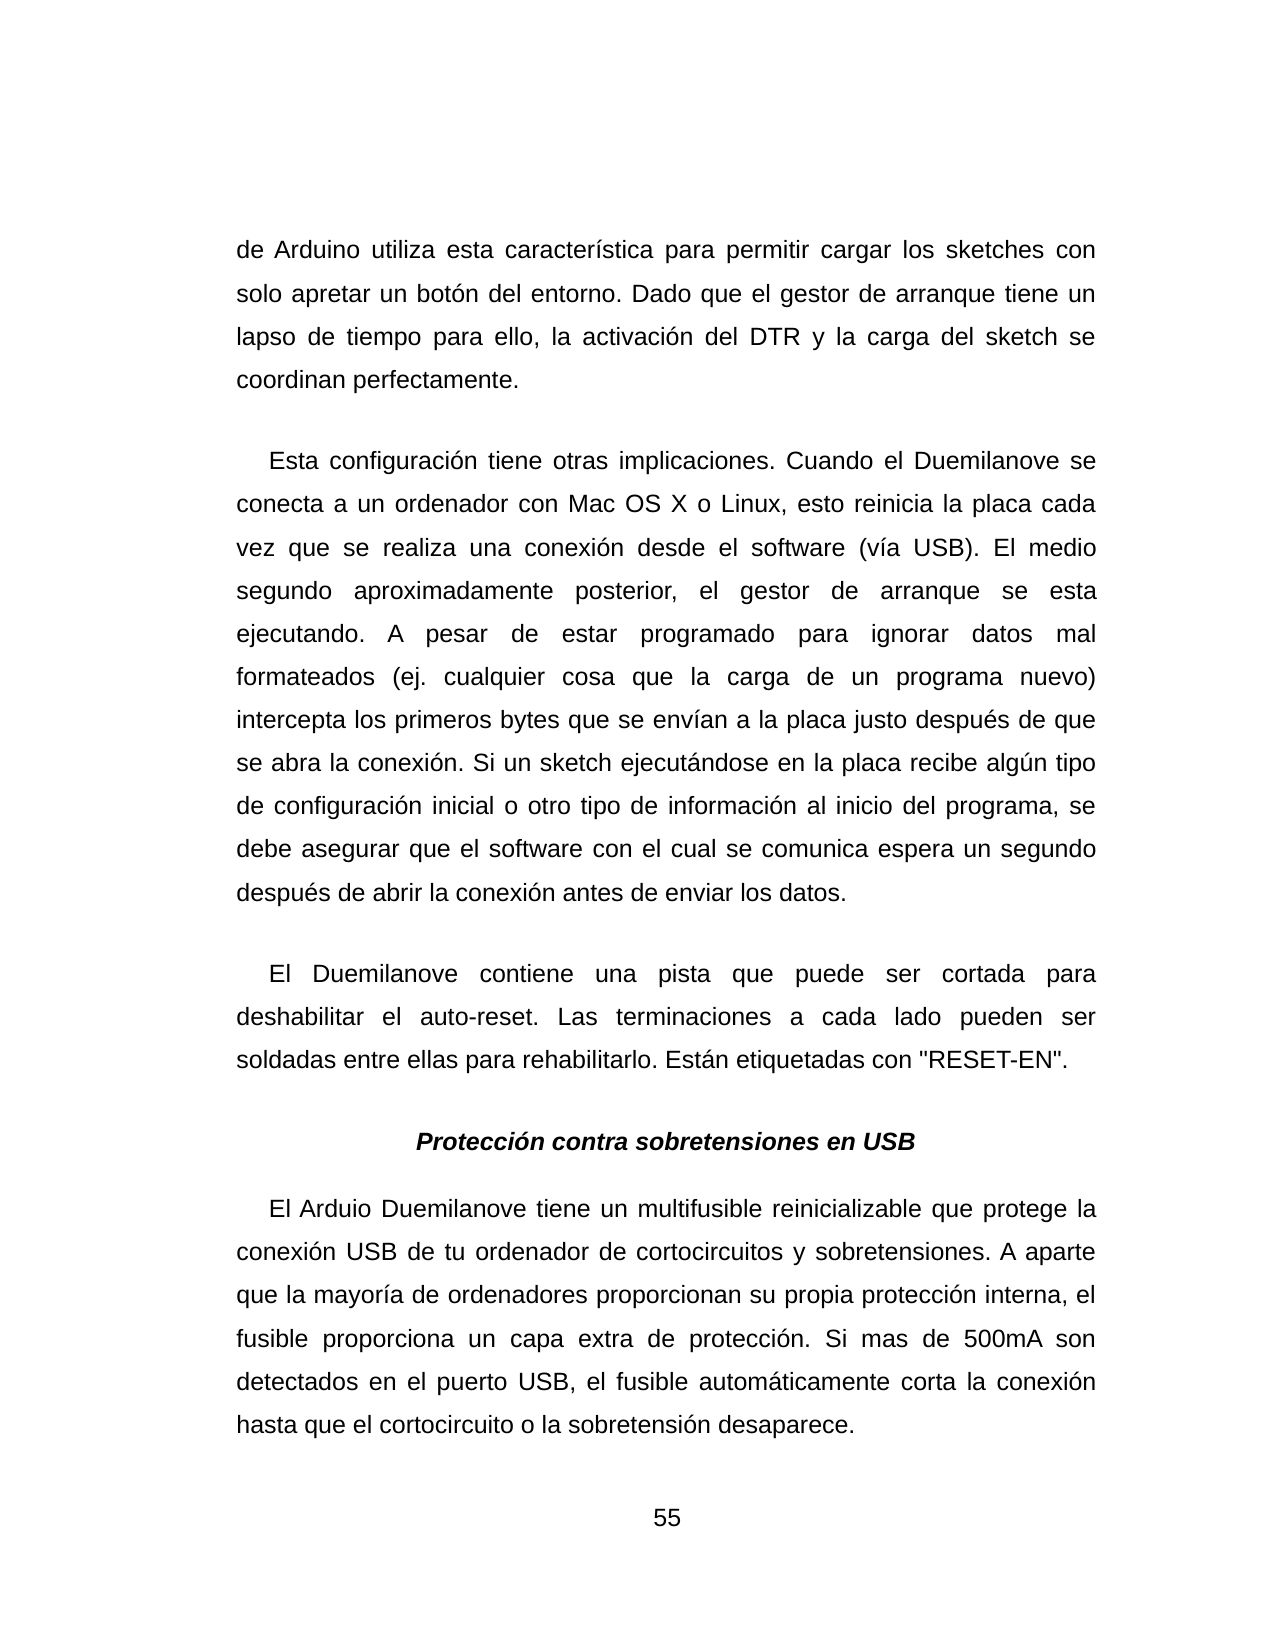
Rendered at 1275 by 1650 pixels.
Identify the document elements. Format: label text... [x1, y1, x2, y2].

text El Arduio Duemilanove tiene un multifusible reinicializable que protege la conexión USB de tu ordenador de cortocircuitos y sobretensiones. A aparte que la mayoría de ordenadores proporcionan su propia protección interna, el fusible proporciona un capa extra de protección. Si mas de 500mA son detectados en el puerto USB, el fusible automáticamente corta la conexión hasta que el cortocircuito o la sobretensión desaparece. [236, 1194, 1098, 1438]
subtitle Protección contra sobretensiones en USB [236, 1127, 1098, 1156]
text de Arduino utiliza esta característica para permitir cargar los sketches con solo apretar un botón del entorno. Dado que el gestor de arranque tiene un lapso de tiempo para ello, la activación del DTR y la carga del sketch se coordinan perfectamente. [236, 235, 1098, 393]
text Esta configuración tiene otras implicaciones. Cuando el Duemilanove se conecta a un ordenador con Mac OS X o Linux, esto reinicia la placa cada vez que se realiza una conexión desde el software (vía USB). El medio segundo aproximadamente posterior, el gestor de arranque se esta ejecutando. A pesar de estar programado para ignorar datos mal formateados (ej. cualquier cosa que la carga de un programa nuevo) intercepta los primeros bytes que se envían a la placa justo después de que se abra la conexión. Si un sketch ejecutándose en la placa recibe algún tipo de configuración inicial o otro tipo de información al inicio del programa, se debe asegurar que el software con el cual se comunica espera un segundo después de abrir la conexión antes de enviar los datos. [236, 446, 1098, 906]
text El Duemilanove contiene una pista que puede ser cortada para deshabilitar el auto-reset. Las terminaciones a cada lado pueden ser soldadas entre ellas para rehabilitarlo. Están etiquetadas con "RESET-EN". [236, 959, 1098, 1074]
